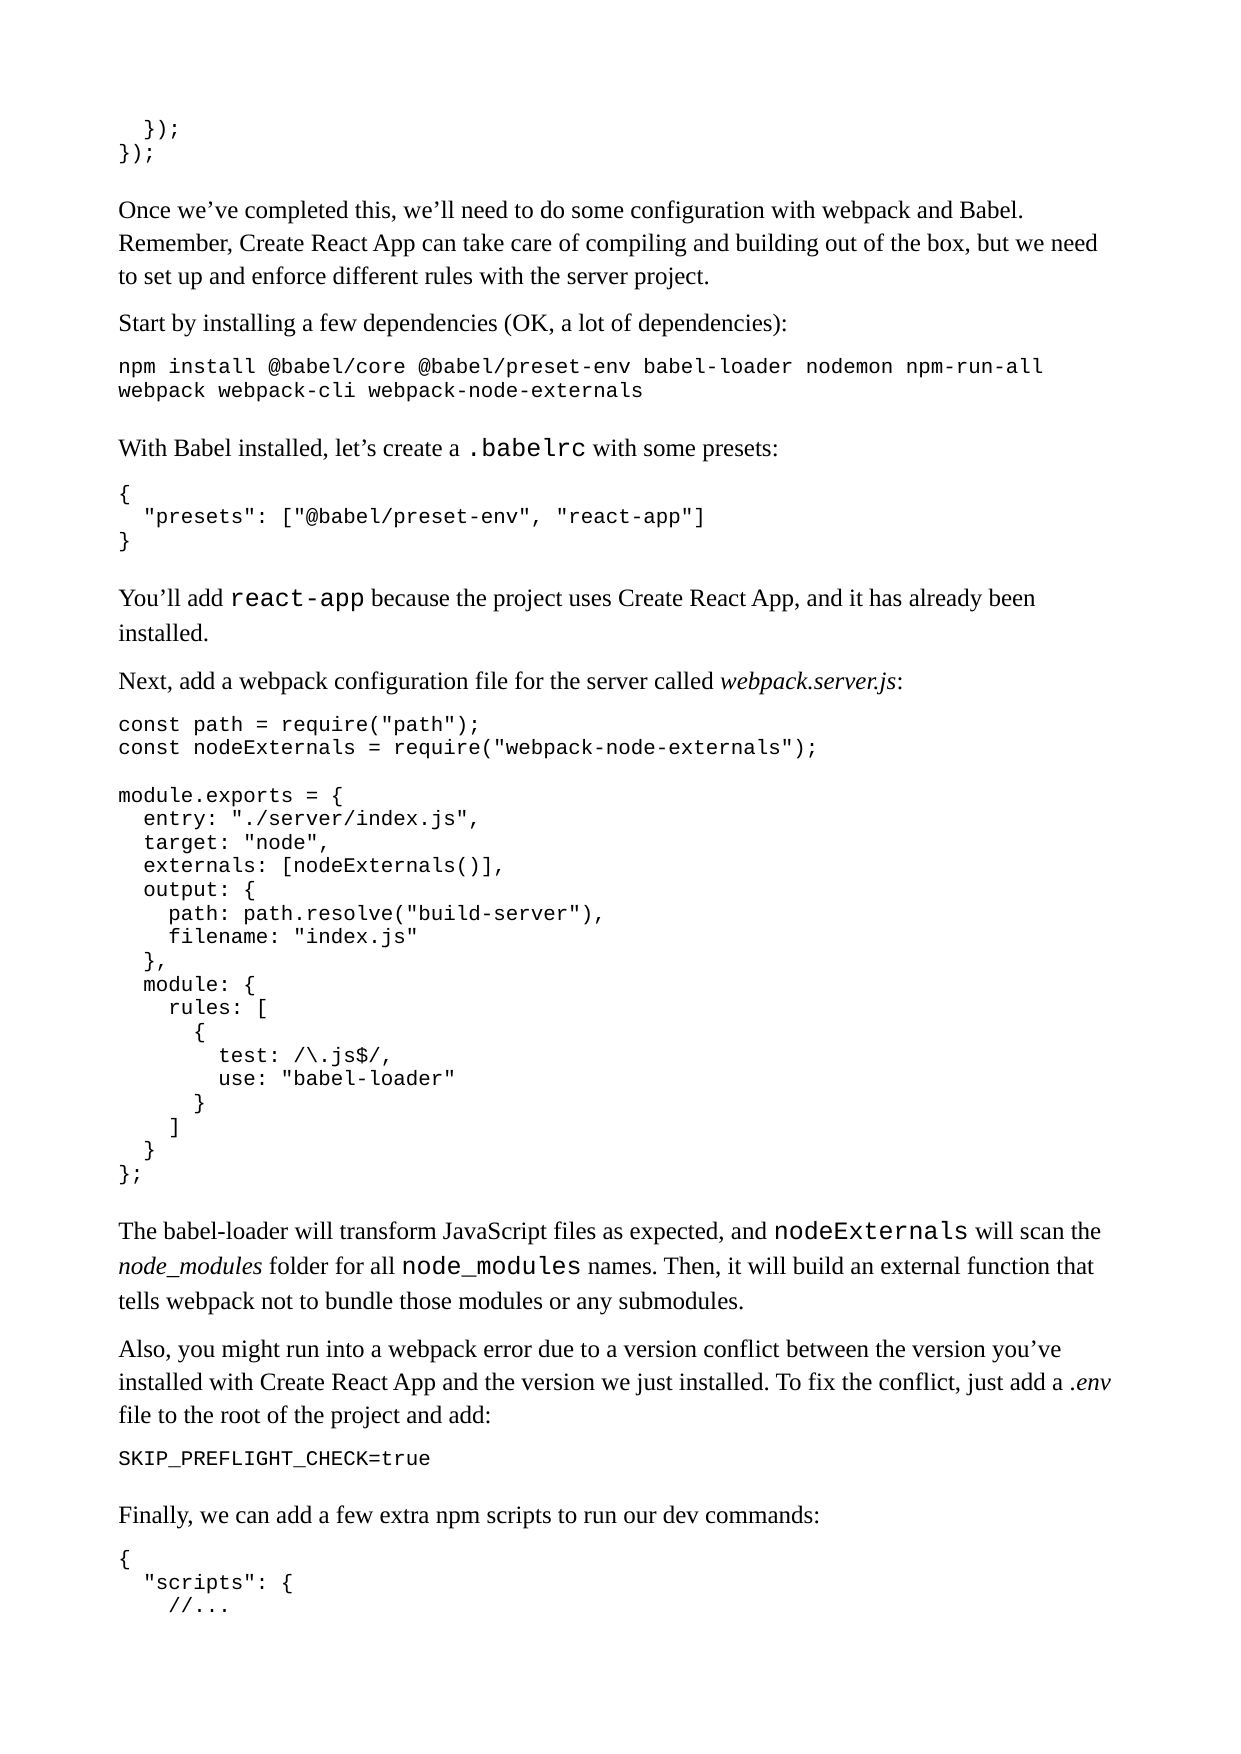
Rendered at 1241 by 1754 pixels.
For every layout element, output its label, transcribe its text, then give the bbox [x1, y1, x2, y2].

text entry: "./server/index.js", [118, 808, 1122, 832]
text path: path.resolve("build-server"), [118, 903, 1122, 926]
text { [118, 1548, 1122, 1572]
text const path = require("path"); [118, 714, 1122, 737]
text }); [118, 118, 1122, 142]
text "scripts": { [118, 1572, 1122, 1596]
text Finally, we can add a few extra npm scripts to run our dev commands: [118, 1501, 1122, 1529]
text You’ll add react-app because the project uses Create React App, and it has already been installed. [118, 583, 1122, 647]
text module.exports = { [118, 784, 1122, 808]
text { [118, 483, 1122, 507]
text webpack webpack-cli webpack-node-externals [118, 380, 1122, 403]
text Also, you might run into a webpack error due to a version conflict between the version you’ve installed with Create React App and the version we just installed. To fix the conflict, just add a .env file to the root of the project and add: [118, 1334, 1122, 1429]
text SKIP_PREFLIGHT_CHECK=true [118, 1447, 1122, 1471]
text Start by installing a few dependencies (OK, a lot of dependencies): [118, 308, 1122, 337]
text }, [118, 950, 1122, 974]
text test: /\.js$/, [118, 1045, 1122, 1068]
text With Babel installed, let’s create a .babelrc with some presets: [118, 433, 1122, 464]
text Once we’ve completed this, we’ll need to do some configuration with webpack and Babel. Remember, Create React App can take care of compiling and building out of the box, but we need to set up and enforce different rules with the server project. [118, 195, 1122, 290]
text } [118, 1139, 1122, 1163]
text const nodeExternals = require("webpack-node-externals"); [118, 737, 1122, 761]
text use: "babel-loader" [118, 1068, 1122, 1092]
text target: "node", [118, 832, 1122, 856]
text The babel-loader will transform JavaScript files as expected, and nodeExternals will scan the node_modules folder for all node_modules names. Then, it will build an external function that tells webpack not to bundle those modules or any submodules. [118, 1216, 1122, 1315]
text rules: [ [118, 997, 1122, 1021]
text npm install @babel/core @babel/preset-env babel-loader nodemon npm-run-all [118, 356, 1122, 380]
text { [118, 1021, 1122, 1045]
text output: { [118, 879, 1122, 903]
text }); [118, 142, 1122, 165]
text //... [118, 1596, 1122, 1619]
text }; [118, 1163, 1122, 1187]
text } [118, 1092, 1122, 1116]
text Next, add a webpack configuration file for the server called webpack.server.js: [118, 666, 1122, 695]
text } [118, 530, 1122, 554]
text filename: "index.js" [118, 926, 1122, 950]
text externals: [nodeExternals()], [118, 856, 1122, 879]
text module: { [118, 974, 1122, 997]
text "presets": ["@babel/preset-env", "react-app"] [118, 507, 1122, 530]
text ] [118, 1116, 1122, 1139]
